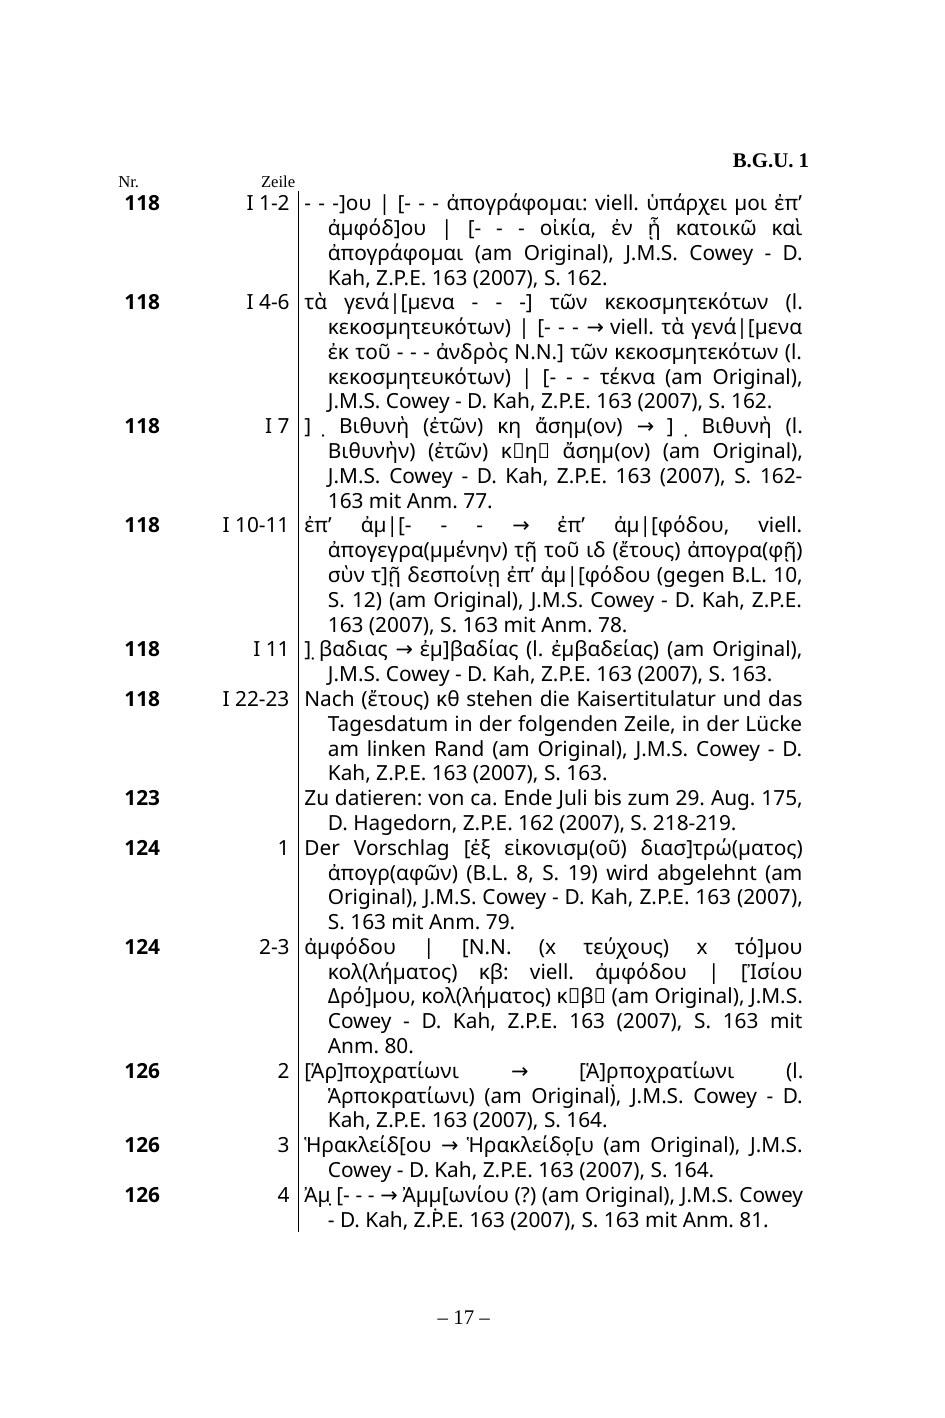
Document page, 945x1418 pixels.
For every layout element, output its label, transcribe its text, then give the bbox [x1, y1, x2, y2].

table_cell Der Vorschlag [ἐξ εἰκονισμ(οῦ) διασ]τρώ(ματος) ἀπογρ(αφῶν) (B.L. 8, S. 19) wird abgelehnt (am Original), J.M.S. Cowey - D. Kah, Z.P.E. 163 (2007), S. 163 mit Anm. 79. [299, 835, 809, 934]
table_cell 123 [118, 786, 207, 835]
table_cell 118 [118, 637, 207, 687]
table_cell 126 [118, 1183, 207, 1232]
table_cell 118 [118, 290, 207, 414]
table_cell Nach (ἔτους) κθ stehen die Kaisertitulatur und das Tagesdatum in der folgenden Zeile, in der Lücke am linken Rand (am Original), J.M.S. Cowey - D. Kah, Z.P.E. 163 (2007), S. 163. [299, 687, 809, 786]
table_cell 124 [118, 835, 207, 934]
table_cell 4 [207, 1183, 298, 1232]
table_cell 118 [118, 687, 207, 786]
table_cell [Ἁρ]ποχρατίωνι → [Ἁ]ρ̣ποχρατίωνι (l. Ἁρποκρατίωνι) (am Original), J.M.S. Cowey - D. Kah, Z.P.E. 163 (2007), S. 164. [299, 1059, 809, 1133]
table_cell - - -]ου | [- - - ἀπογράφομαι: viell. ὑπάρχει μοι ἐπ’ ἀμφόδ]ου | [- - - οἰκία, ἐν ᾗ κατοικῶ καὶ ἀπογράφομαι (am Original), J.M.S. Cowey - D. Kah, Z.P.E. 163 (2007), S. 162. [299, 191, 809, 290]
table_cell ] ̣βαδιας → ἐμ]βαδίας (l. ἐμβαδείας) (am Original), J.M.S. Cowey - D. Kah, Z.P.E. 163 (2007), S. 163. [299, 637, 809, 687]
table_cell 126 [118, 1133, 207, 1182]
table_cell I 10-11 [207, 513, 298, 637]
table_cell [207, 786, 298, 835]
table_cell ἀμφόδου | [N.N. (x τεύχους) x τό]μου κολ(λήματος) κβ: viell. ἀμφόδου | [Ἰσίου Δρό]μου, κολ(λήματος) κβ (am Original), J.M.S. Cowey - D. Kah, Z.P.E. 163 (2007), S. 163 mit Anm. 80. [299, 935, 809, 1058]
table_cell I 4-6 [207, 290, 298, 414]
table_cell 126 [118, 1059, 207, 1133]
table_cell Ἡρακλείδ[ου → Ἡρακλείδο̣[υ (am Original), J.M.S. Cowey - D. Kah, Z.P.E. 163 (2007), S. 164. [299, 1133, 809, 1182]
table_cell I 11 [207, 637, 298, 687]
table_cell I 22-23 [207, 687, 298, 786]
table_cell 1 [207, 835, 298, 934]
table_cell I 7 [207, 414, 298, 513]
table_cell 118 [118, 414, 207, 513]
table_cell ἐπʼ ἀμ|[- - - → ἐπʼ ἀμ|[φόδου, viell. ἀπογεγρα(μμένην) τῇ τοῦ ιδ (ἔτους) ἀπογρα(φῇ) σὺν τ]ῇ δεσποίνῃ ἐπʼ ἀμ|[φόδου (gegen B.L. 10, S. 12) (am Original), J.M.S. Cowey - D. Kah, Z.P.E. 163 (2007), S. 163 mit Anm. 78. [299, 513, 809, 637]
table_cell 2 [207, 1059, 298, 1133]
table_cell ] ̣ Βιθυνὴ (ἐτῶν) κη ἄσημ(ον) → ] ̣ Βιθυνὴ (l. Βιθυνὴν) (ἐτῶν) κη ἄσημ(ον) (am Original), J.M.S. Cowey - D. Kah, Z.P.E. 163 (2007), S. 162-163 mit Anm. 77. [299, 414, 809, 513]
table_cell Ἀμ ̣[- - - → Ἀμμ̣[ωνίου (?) (am Original), J.M.S. Cowey - D. Kah, Z.P.E. 163 (2007), S. 163 mit Anm. 81. [299, 1183, 809, 1232]
table_cell 124 [118, 935, 207, 1058]
table_cell 118 [118, 513, 207, 637]
table_cell 3 [207, 1133, 298, 1182]
table_cell 2-3 [207, 935, 298, 1058]
table_cell τὰ γενά|[μενα - - -] τῶν κεκοσμητεκότων (l. κεκοσμητευκότων) | [- - - → viell. τὰ γενά|[μενα ἐκ τοῦ - - - ἀνδρὸς N.N.] τῶν κεκοσμητεκότων (l. κεκοσμητευκότων) | [- - - τέκνα (am Original), J.M.S. Cowey - D. Kah, Z.P.E. 163 (2007), S. 162. [299, 290, 809, 414]
table_cell Zu datieren: von ca. Ende Juli bis zum 29. Aug. 175, D. Hagedorn, Z.P.E. 162 (2007), S. 218-219. [299, 786, 809, 835]
table_cell I 1-2 [207, 191, 298, 290]
table_cell 118 [118, 191, 207, 290]
